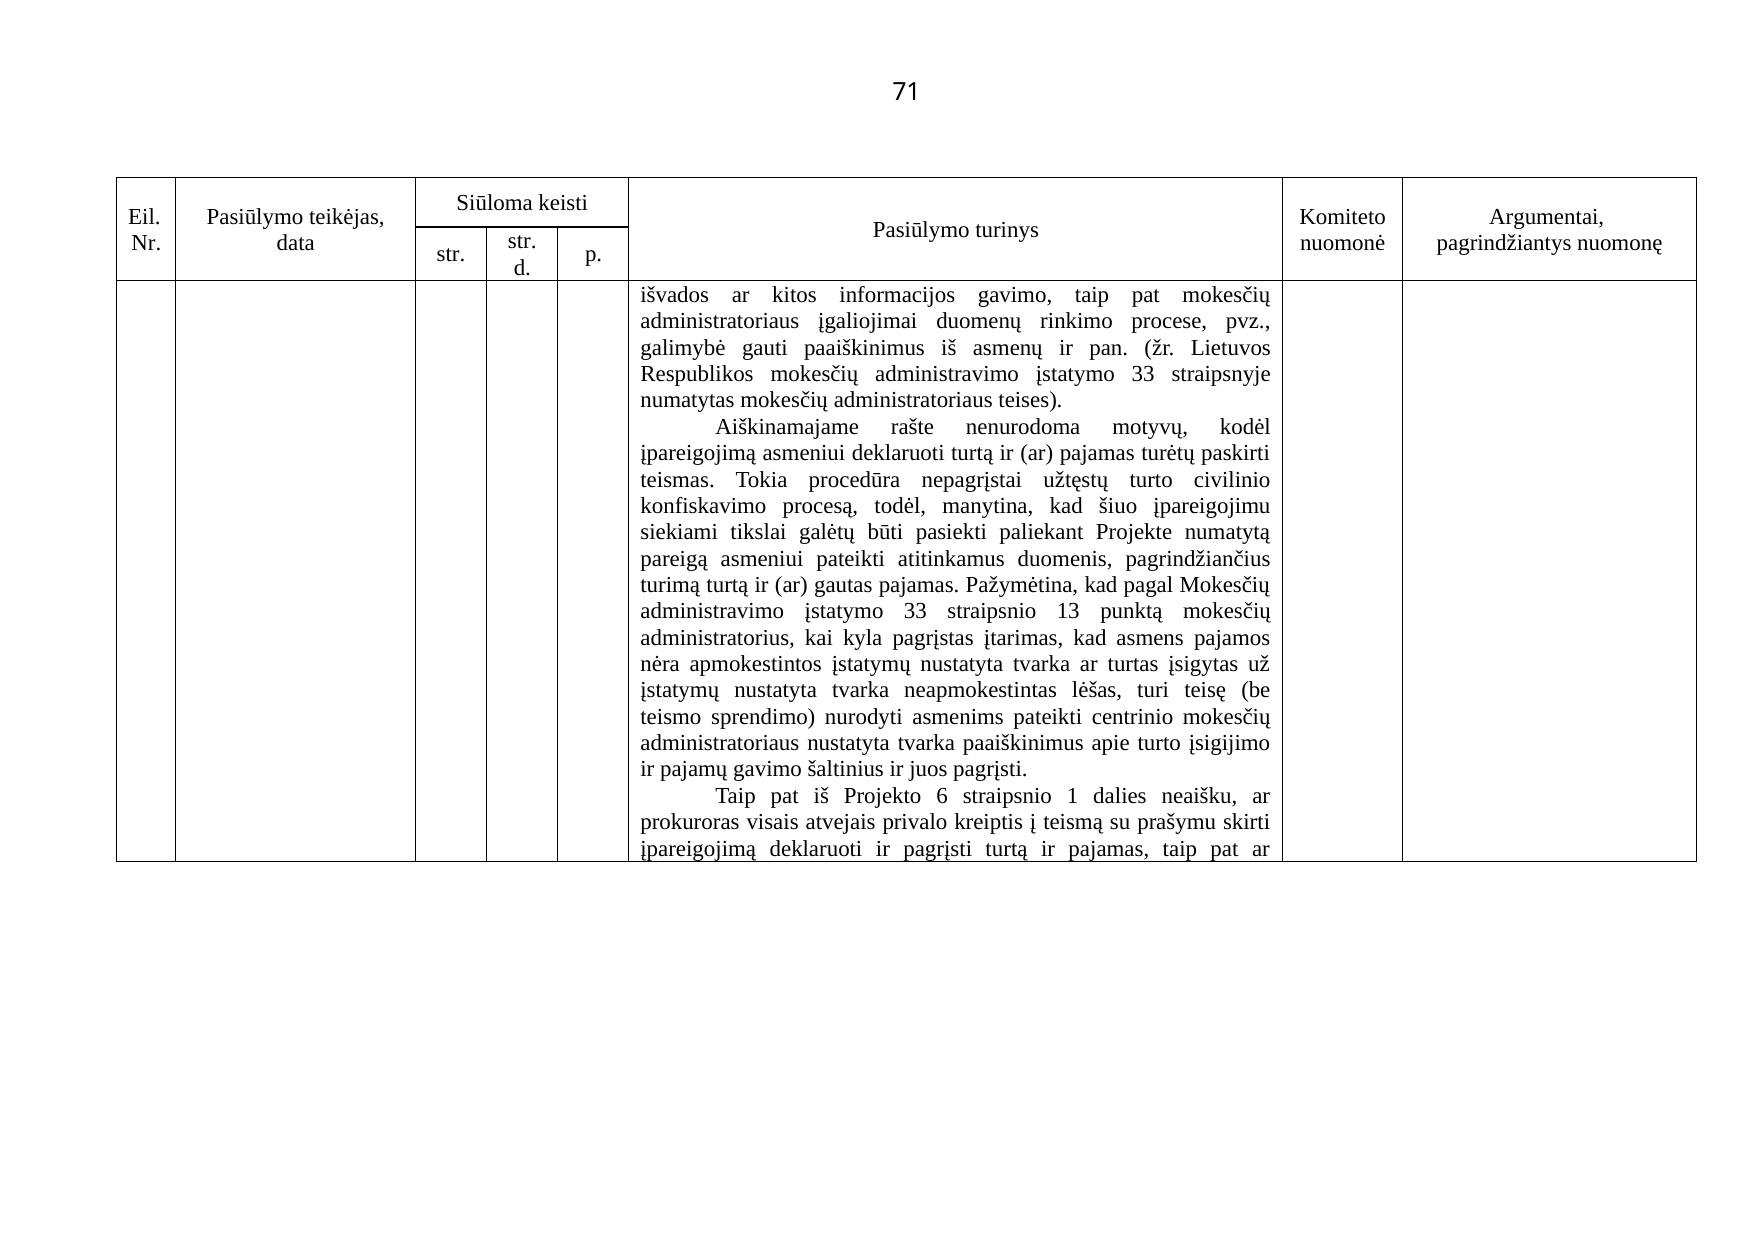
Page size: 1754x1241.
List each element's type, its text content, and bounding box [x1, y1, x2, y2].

table_header Eil. Nr. [117, 178, 175, 280]
table_header Siūloma keisti [416, 178, 628, 226]
table_header Pasiūlymo turinys [629, 178, 1282, 280]
table_cell str. d. [487, 228, 557, 280]
table_cell [416, 281, 486, 861]
table_header Argumentai, pagrindžiantys nuomonę [1403, 178, 1696, 280]
table_cell [117, 281, 175, 861]
table_cell [1283, 281, 1402, 861]
table_header Pasiūlymo teikėjas, data [176, 178, 415, 280]
table_cell [1403, 281, 1696, 861]
table_cell [558, 281, 628, 861]
table_cell [487, 281, 557, 861]
table_cell [176, 281, 415, 861]
table_cell str. [416, 228, 486, 280]
table_header Komiteto nuomonė [1283, 178, 1402, 280]
table_cell p. [558, 228, 628, 280]
table_cell išvados ar kitos informacijos gavimo, taip pat mokesčių administratoriaus įgaliojimai duomenų rinkimo procese, pvz., galimybė gauti paaiškinimus iš asmenų ir pan. (žr. Lietuvos Respublikos mokesčių administravimo įstatymo 33 straipsnyje numatytas mokesčių administratoriaus teises). Aiškinamajame rašte nenurodoma motyvų, kodėl įpareigojimą asmeniui deklaruoti turtą ir (ar) pajamas turėtų paskirti teismas. Tokia procedūra nepagrįstai užtęstų turto civilinio konfiskavimo procesą, todėl, manytina, kad šiuo įpareigojimu siekiami tikslai galėtų būti pasiekti paliekant Projekte numatytą pareigą asmeniui pateikti atitinkamus duomenis, pagrindžiančius turimą turtą ir (ar) gautas pajamas. Pažymėtina, kad pagal Mokesčių administravimo įstatymo 33 straipsnio 13 punktą mokesčių administratorius, kai kyla pagrįstas įtarimas, kad asmens pajamos nėra apmokestintos įstatymų nustatyta tvarka ar turtas įsigytas už įstatymų nustatyta tvarka neapmokestintas lėšas, turi teisę (be teismo sprendimo) nurodyti asmenims pateikti centrinio mokesčių administratoriaus nustatyta tvarka paaiškinimus apie turto įsigijimo ir pajamų gavimo šaltinius ir juos pagrįsti. Taip pat iš Projekto 6 straipsnio 1 dalies neaišku, ar prokuroras visais atvejais privalo kreiptis į teismą su prašymu skirti įpareigojimą deklaruoti ir pagrįsti turtą ir pajamas, taip pat ar [629, 281, 1282, 861]
